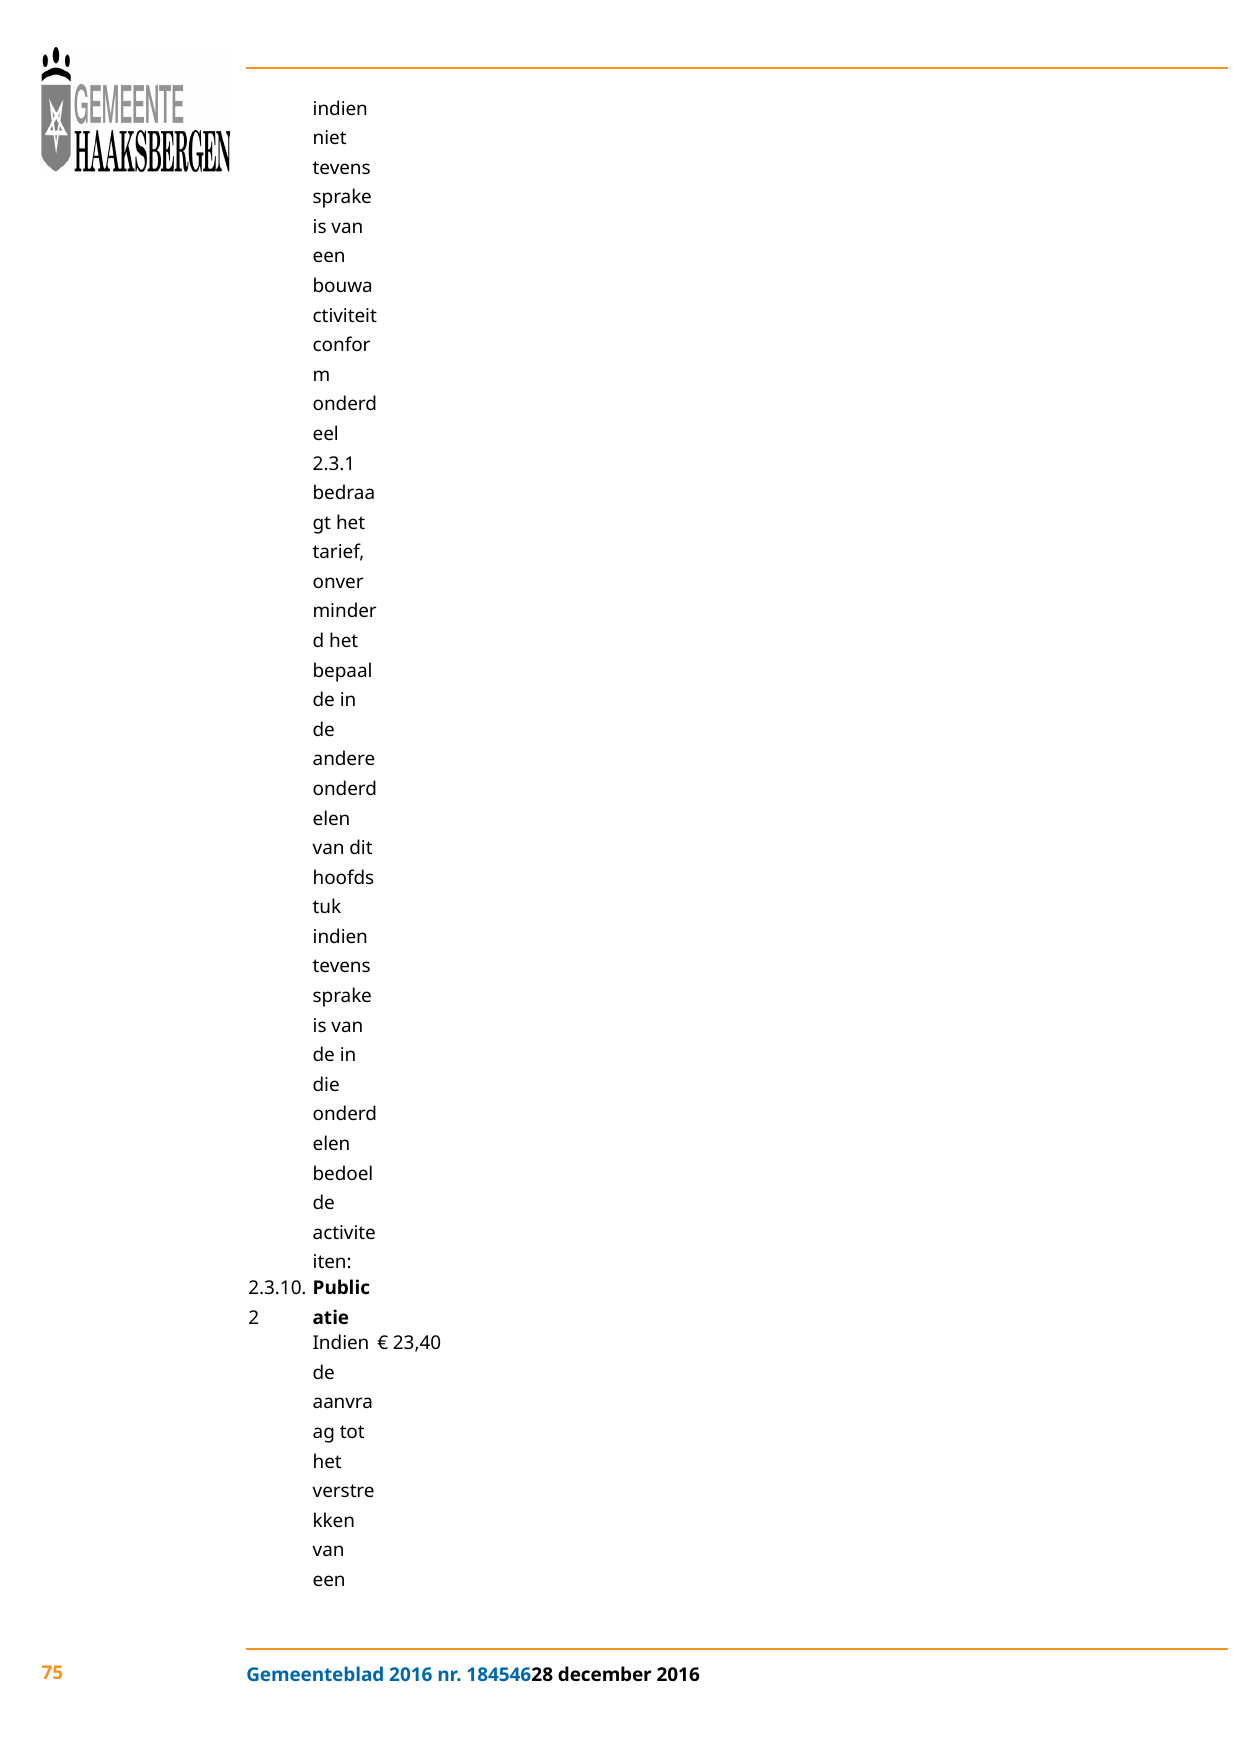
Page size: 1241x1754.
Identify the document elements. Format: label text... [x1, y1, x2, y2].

picture [41, 47, 231, 172]
table_cell [377, 1274, 442, 1329]
table_cell [248, 1330, 312, 1592]
table_cell € 23,40 [377, 1330, 442, 1592]
table_cell [248, 95, 312, 1274]
table_cell Indien de aanvraag tot het verstrekken van een [313, 1330, 377, 1592]
table_cell Publicatie [313, 1274, 377, 1329]
table_cell 2.3.10.2 [248, 1274, 312, 1329]
table_cell [377, 95, 442, 1274]
table_cell [442, 95, 506, 1274]
table_cell [442, 1330, 506, 1592]
table_cell [442, 1274, 506, 1329]
table_cell indien niet tevens sprake is van een bouwactiviteit conform onderdeel 2.3.1 bedraagt het tarief, onverminderd het bepaalde in de andere onderdelen van dit hoofdstuk indien tevens sprake is van de in die onderdelen bedoelde activiteiten: [313, 95, 377, 1274]
